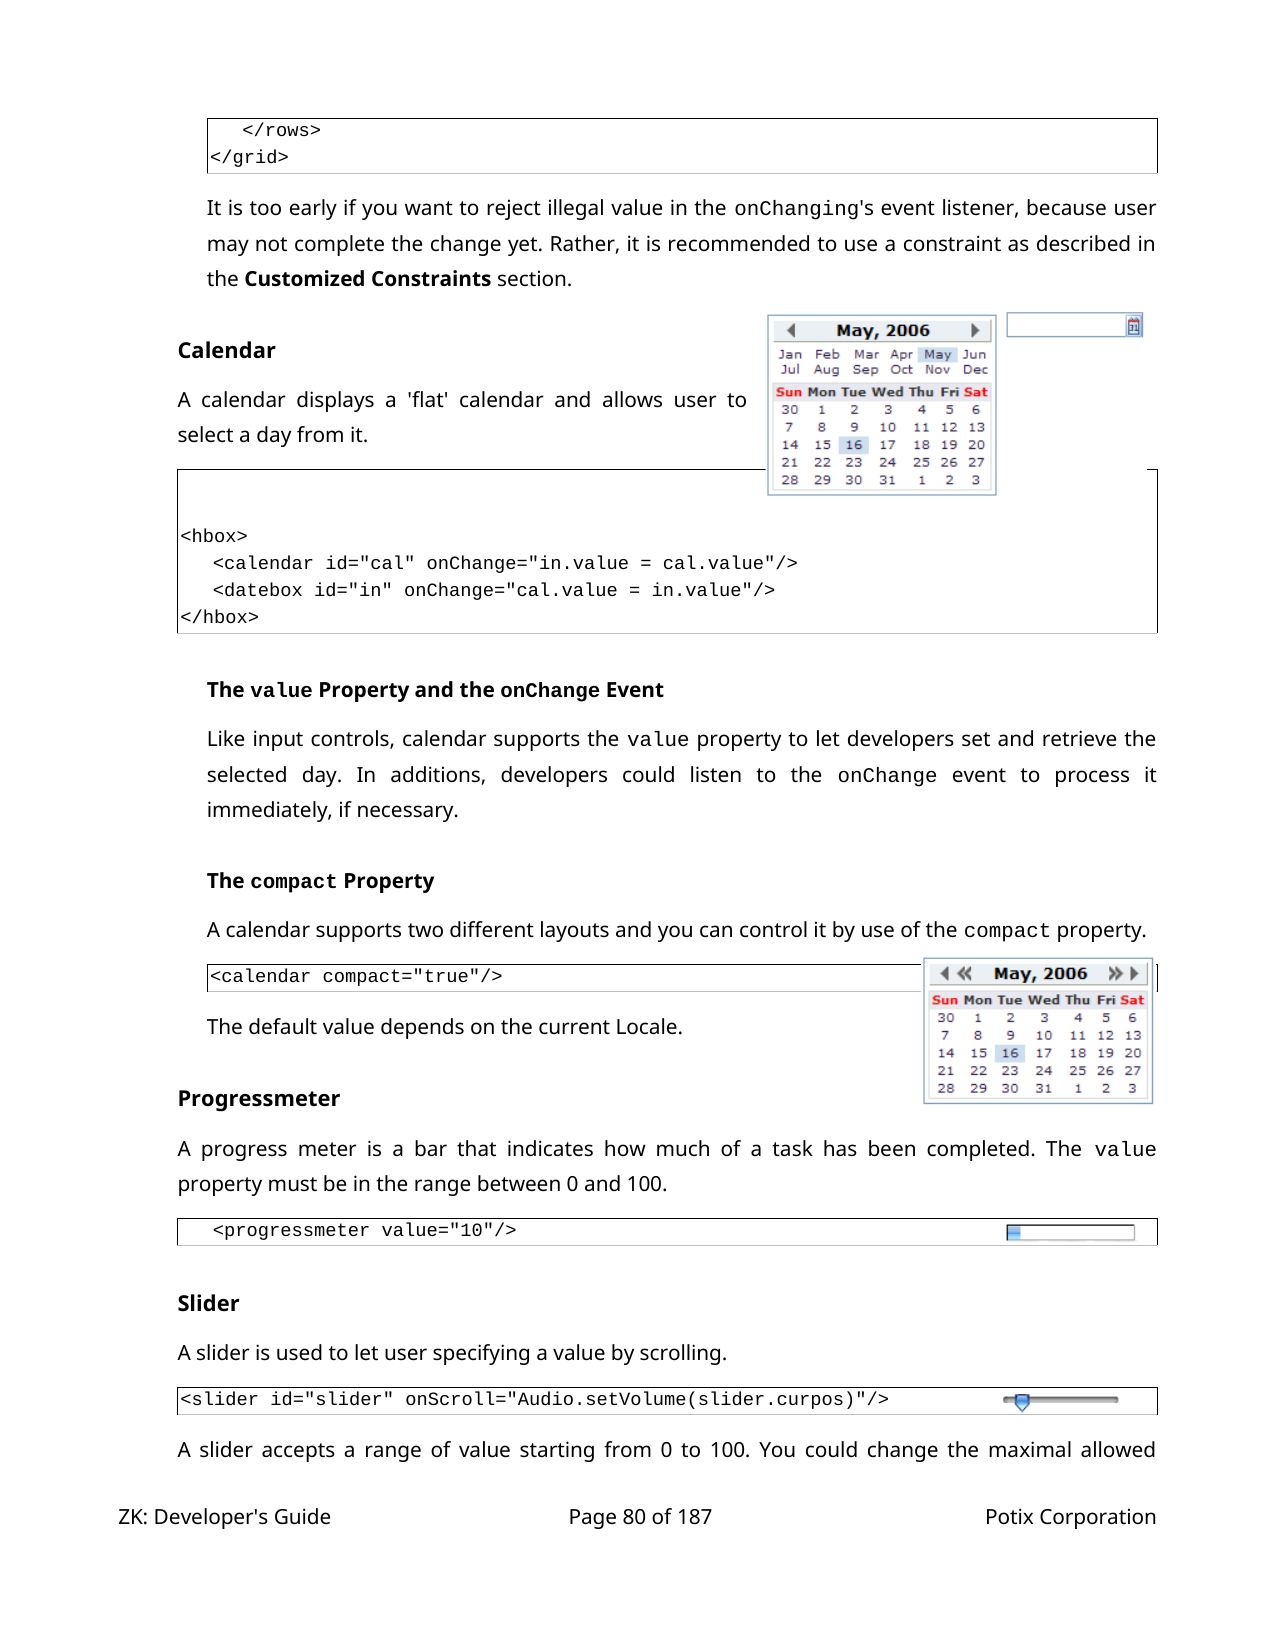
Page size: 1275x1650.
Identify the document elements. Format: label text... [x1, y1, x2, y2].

text <progressmeter value="10"/> [178, 1219, 1157, 1245]
text A calendar supports two different layouts and you can control it by use of the compact property. [207, 915, 1157, 944]
picture [765, 311, 1147, 497]
text A slider accepts a range of value starting from 0 to 100. You could change the maximal allowed [177, 1435, 1157, 1463]
subtitle Slider [177, 1288, 1157, 1318]
text <calendar id="cal" onChange="in.value = cal.value"/> [178, 551, 1157, 575]
text A progress meter is a bar that indicates how much of a task has been completed. The value property must be in the range between 0 and 100. [177, 1134, 1157, 1197]
text <calendar compact="true"/> [208, 965, 921, 991]
subtitle [1147, 335, 1157, 365]
text A slider is used to let user specifying a value by scrolling. [177, 1338, 1157, 1367]
text </grid> [208, 145, 1157, 173]
picture [921, 954, 1157, 1108]
picture [1003, 1222, 1138, 1242]
subtitle Progressmeter [177, 1083, 1157, 1113]
text It is too early if you want to reject illegal value in the onChanging's event listener, because user may not complete the change yet. Rather, it is recommended to use a constraint as described in the Customized Constraints section. [207, 193, 1157, 292]
subtitle The compact Property [207, 866, 1157, 894]
text </rows> [208, 119, 1157, 142]
text Like input controls, calendar supports the value property to let developers set and retrieve the selected day. In additions, developers could listen to the onChange event to process it immediately, if necessary. [207, 724, 1157, 823]
text The default value depends on the current Locale. [207, 1012, 921, 1041]
subtitle The value Property and the onChange Event [207, 675, 1157, 704]
subtitle Calendar [177, 335, 765, 365]
picture [1001, 1394, 1123, 1413]
text A calendar displays a 'flat' calendar and allows user to select a day from it. [177, 385, 765, 449]
text <hbox> [178, 524, 1157, 548]
text <slider id="slider" onScroll="Audio.setVolume(slider.curpos)"/> [178, 1388, 1157, 1414]
text <datebox id="in" onChange="cal.value = in.value"/> [178, 578, 1157, 602]
text </hbox> [178, 605, 1157, 633]
